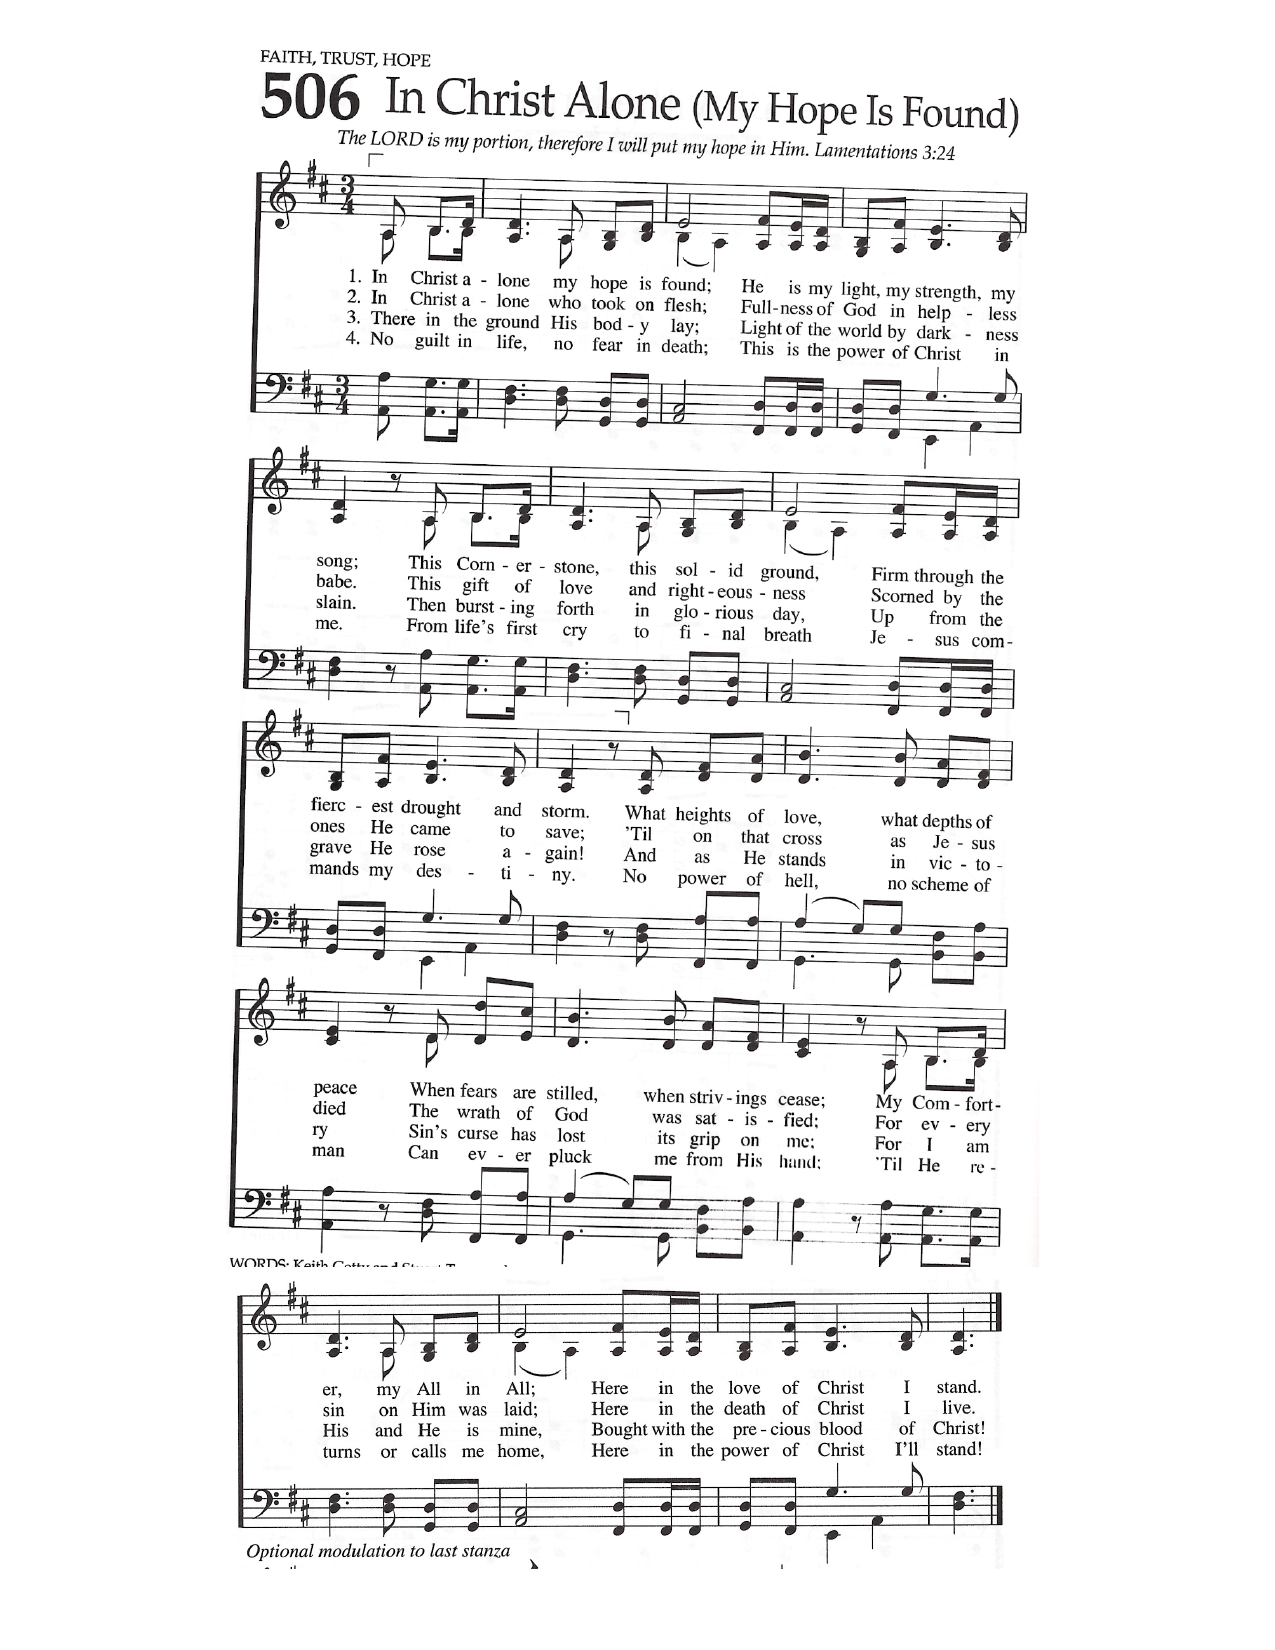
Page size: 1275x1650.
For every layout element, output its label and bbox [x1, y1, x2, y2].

picture [330, 1281, 1051, 1352]
picture [482, 39, 1040, 907]
